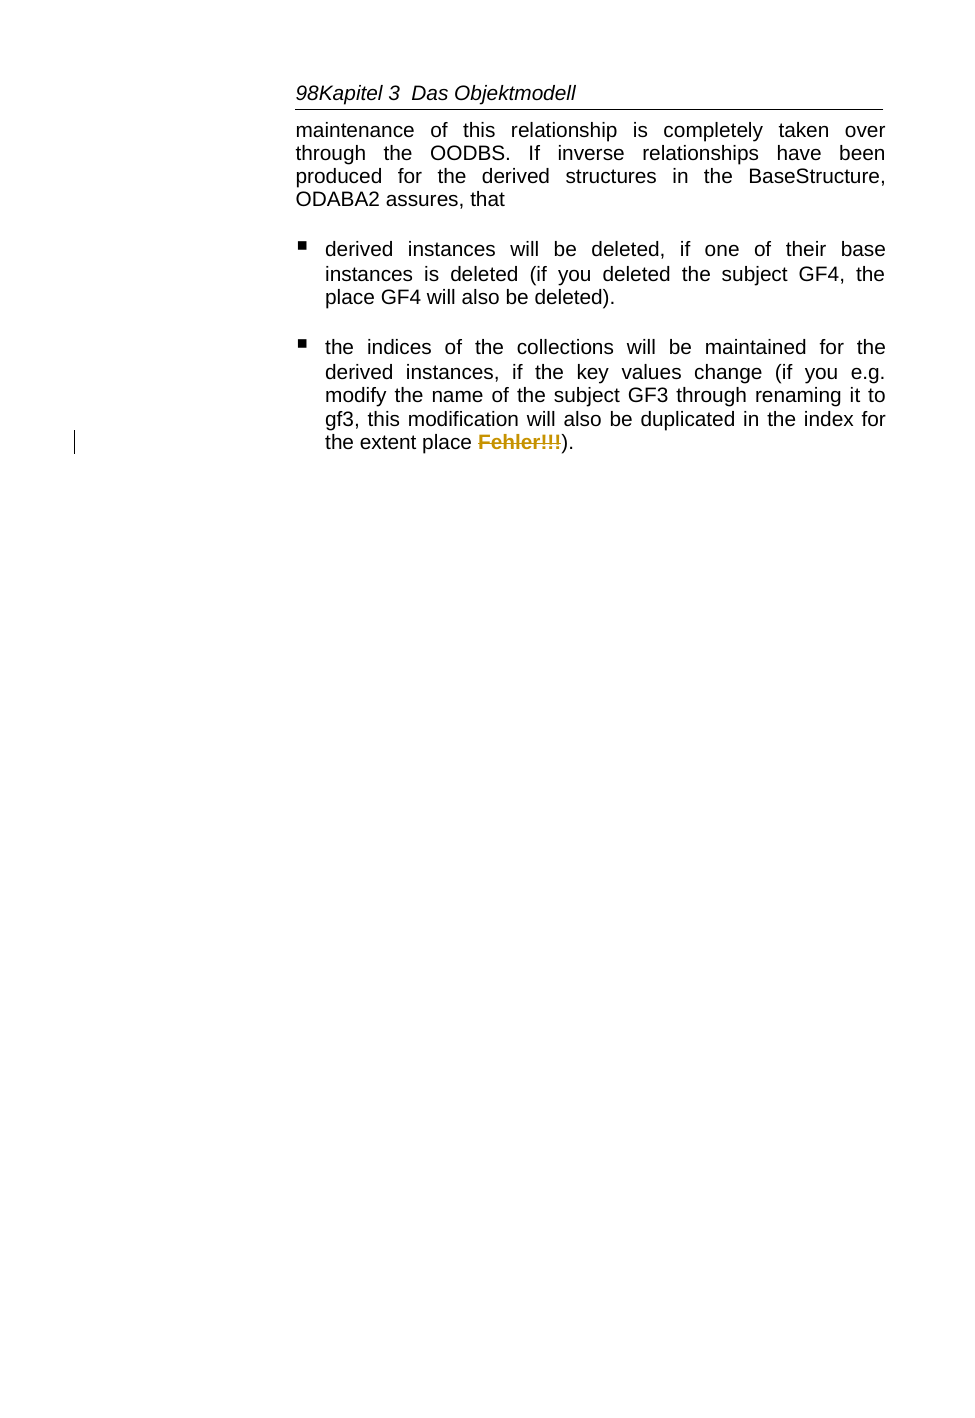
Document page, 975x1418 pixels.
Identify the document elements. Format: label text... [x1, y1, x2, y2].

list the indices of the collections will be maintained for the derived instances, if the key values change (if you e.g. modify the name of the subject GF3 through renaming it to gf3, this modification will also be duplicated in the index for the extent place ). [295, 334, 886, 453]
list derived instances will be deleted, if one of their base instances is deleted (if you deleted the subject GF4, the place GF4 will also be deleted). [295, 236, 886, 309]
text maintenance of this relationship is completely taken over through the OODBS. If inverse relationships have been produced for the derived structures in the BaseStructure, ODABA2 assures, that [295, 118, 886, 211]
